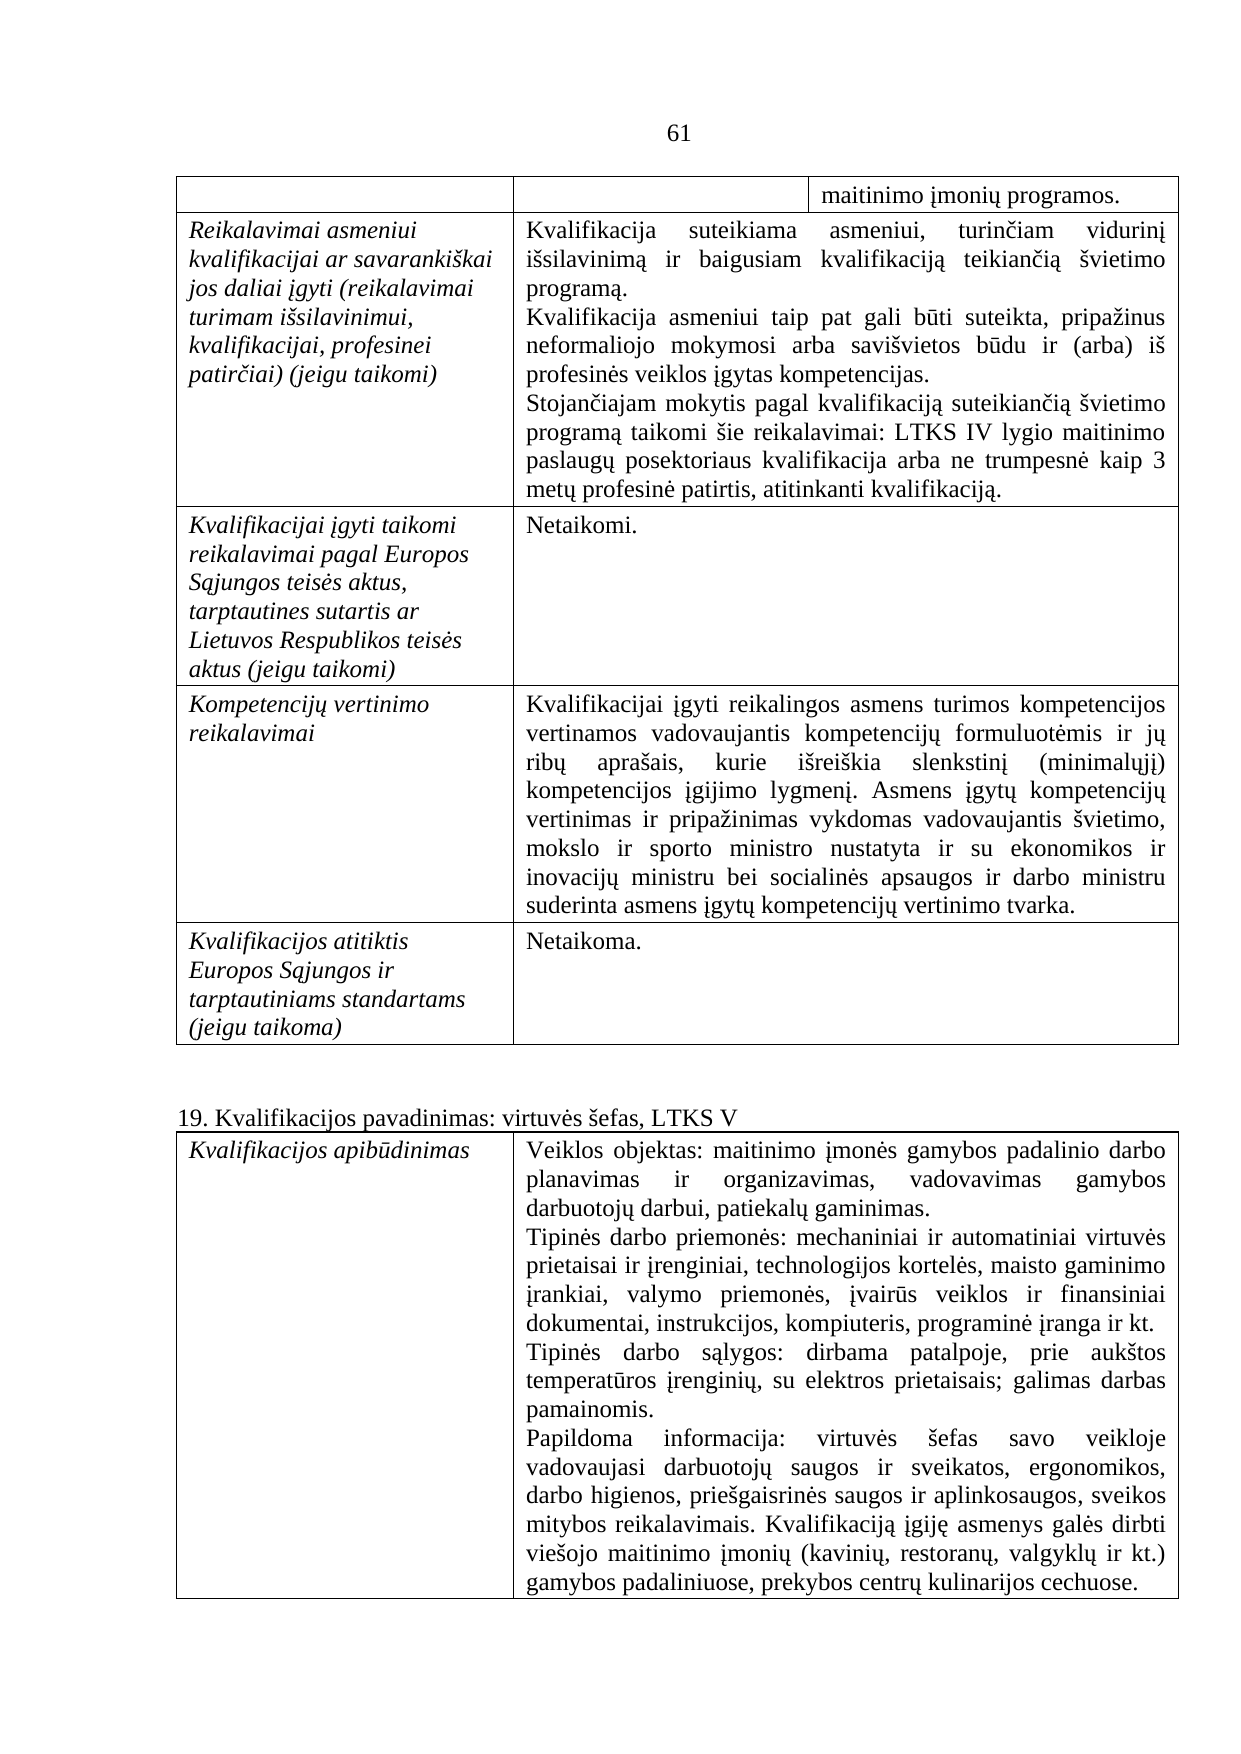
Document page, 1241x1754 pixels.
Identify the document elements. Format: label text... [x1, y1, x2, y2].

table_cell Kvalifikacijos atitiktis Europos Sąjungos ir tarptautiniams standartams (jeigu taikoma) [177, 923, 513, 1044]
table_cell Kompetencijų vertinimo reikalavimai [177, 686, 513, 922]
table_cell Kvalifikacijai įgyti reikalingos asmens turimos kompetencijos vertinamos vadovaujantis kompetencijų formuluotėmis ir jų ribų aprašais, kurie išreiškia slenkstinį (minimalųjį) kompetencijos įgijimo lygmenį. Asmens įgytų kompetencijų vertinimas ir pripažinimas vykdomas vadovaujantis švietimo, mokslo ir sporto ministro nustatyta ir su ekonomikos ir inovacijų ministru bei socialinės apsaugos ir darbo ministru suderinta asmens įgytų kompetencijų vertinimo tvarka. [514, 686, 1178, 922]
table_cell Netaikoma. [514, 923, 1178, 1044]
table_header Kvalifikacijos apibūdinimas [177, 1133, 513, 1598]
table_header Veiklos objektas: maitinimo įmonės gamybos padalinio darbo planavimas ir organizavimas, vadovavimas gamybos darbuotojų darbui, patiekalų gaminimas. Tipinės darbo priemonės: mechaniniai ir automatiniai virtuvės prietaisai ir įrenginiai, technologijos kortelės, maisto gaminimo įrankiai, valymo priemonės, įvairūs veiklos ir finansiniai dokumentai, instrukcijos, kompiuteris, programinė įranga ir kt. Tipinės darbo sąlygos: dirbama patalpoje, prie aukštos temperatūros įrenginių, su elektros prietaisais; galimas darbas pamainomis. Papildoma informacija: virtuvės šefas savo veikloje vadovaujasi darbuotojų saugos ir sveikatos, ergonomikos, darbo higienos, priešgaisrinės saugos ir aplinkosaugos, sveikos mitybos reikalavimais. Kvalifikaciją įgiję asmenys galės dirbti viešojo maitinimo įmonių (kavinių, restoranų, valgyklų ir kt.) gamybos padaliniuose, prekybos centrų kulinarijos cechuose. [514, 1133, 1178, 1598]
table_cell Netaikomi. [514, 507, 1178, 685]
text 19. Kvalifikacijos pavadinimas: virtuvės šefas, LTKS V [177, 1103, 1181, 1131]
table_cell Kvalifikacija suteikiama asmeniui, turinčiam vidurinį išsilavinimą ir baigusiam kvalifikaciją teikiančią švietimo programą. Kvalifikacija asmeniui taip pat gali būti suteikta, pripažinus neformaliojo mokymosi arba savišvietos būdu ir (arba) iš profesinės veiklos įgytas kompetencijas. Stojančiajam mokytis pagal kvalifikaciją suteikiančią švietimo programą taikomi šie reikalavimai: LTKS IV lygio maitinimo paslaugų posektoriaus kvalifikacija arba ne trumpesnė kaip 3 metų profesinė patirtis, atitinkanti kvalifikaciją. [514, 213, 1178, 506]
table_cell maitinimo įmonių programos. [809, 177, 1178, 212]
table_cell [177, 177, 513, 212]
table_cell [514, 177, 808, 212]
table_cell Reikalavimai asmeniui kvalifikacijai ar savarankiškai jos daliai įgyti (reikalavimai turimam išsilavinimui, kvalifikacijai, profesinei patirčiai) (jeigu taikomi) [177, 213, 513, 506]
table_cell Kvalifikacijai įgyti taikomi reikalavimai pagal Europos Sąjungos teisės aktus, tarptautines sutartis ar Lietuvos Respublikos teisės aktus (jeigu taikomi) [177, 507, 513, 685]
